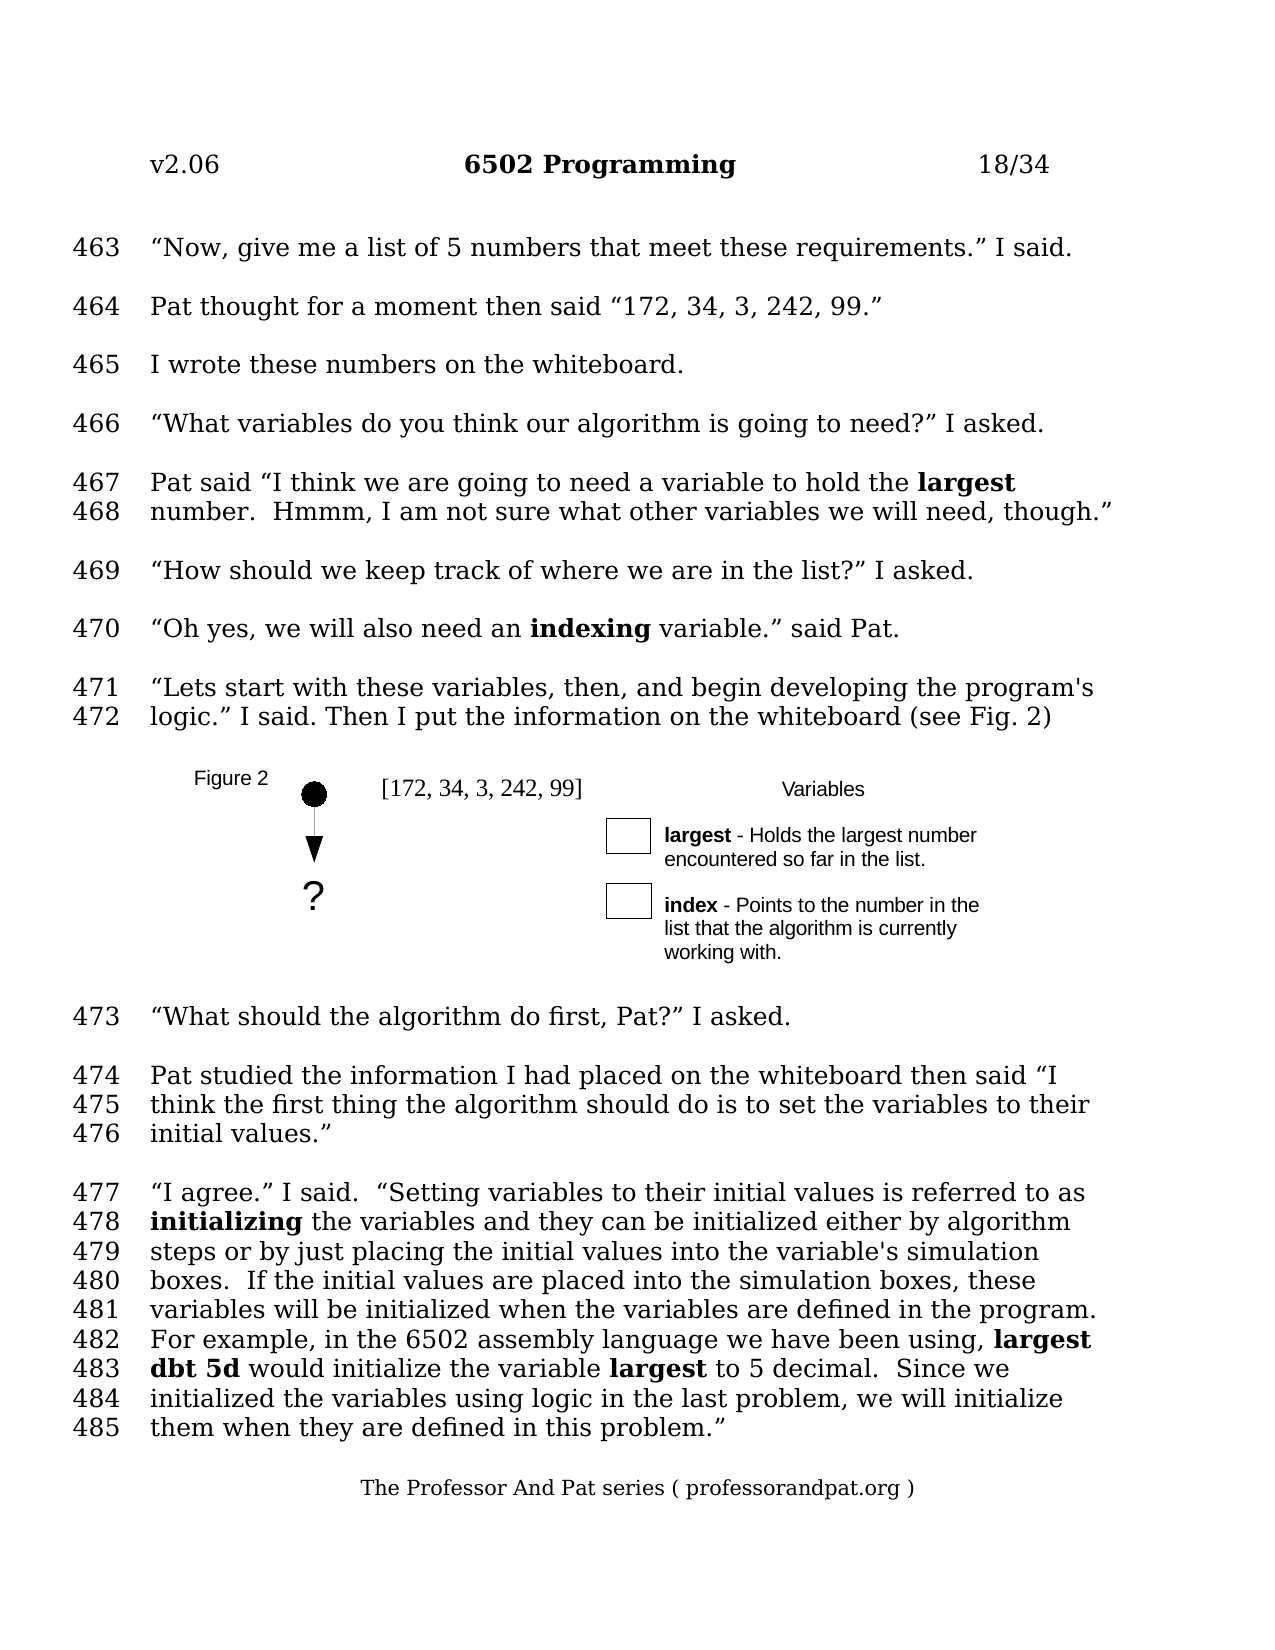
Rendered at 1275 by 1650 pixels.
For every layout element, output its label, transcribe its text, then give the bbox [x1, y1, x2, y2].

text Pat studied the information I had placed on the whiteboard then said “I think the first thing the algorithm should do is to set the variables to their initial values.” [150, 1061, 1125, 1149]
text “What should the algorithm do first, Pat?” I asked. [150, 1002, 1125, 1032]
text “How should we keep track of where we are in the list?” I asked. [150, 556, 1125, 585]
text “What variables do you think our algorithm is going to need?” I asked. [150, 409, 1125, 438]
text “Oh yes, we will also need an indexing variable.” said Pat. [150, 614, 1125, 644]
text “I agree.” I said. “Setting variables to their initial values is referred to as initializing the variables and they can be initialized either by algorithm steps or by just placing the initial values into the variable's simulation boxes. If the initial values are placed into the simulation boxes, these variables will be initialized when the variables are defined in the program. For example, in the 6502 assembly language we have been using, largest dbt 5d would initialize the variable largest to 5 decimal. Since we initialized the variables using logic in the last problem, we will initialize them when they are defined in this problem.” [150, 1178, 1125, 1442]
text Pat thought for a moment then said “172, 34, 3, 242, 99.” [150, 292, 1125, 321]
text “Lets start with these variables, then, and begin developing the program's logic.” I said. Then I put the information on the whiteboard (see Fig. 2) [150, 673, 1125, 732]
text “Now, give me a list of 5 numbers that meet these requirements.” I said. [150, 233, 1125, 263]
text Pat said “I think we are going to need a variable to hold the largest number. Hmmm, I am not sure what other variables we will need, though.” [150, 468, 1125, 527]
text I wrote these numbers on the whiteboard. [150, 351, 1125, 380]
